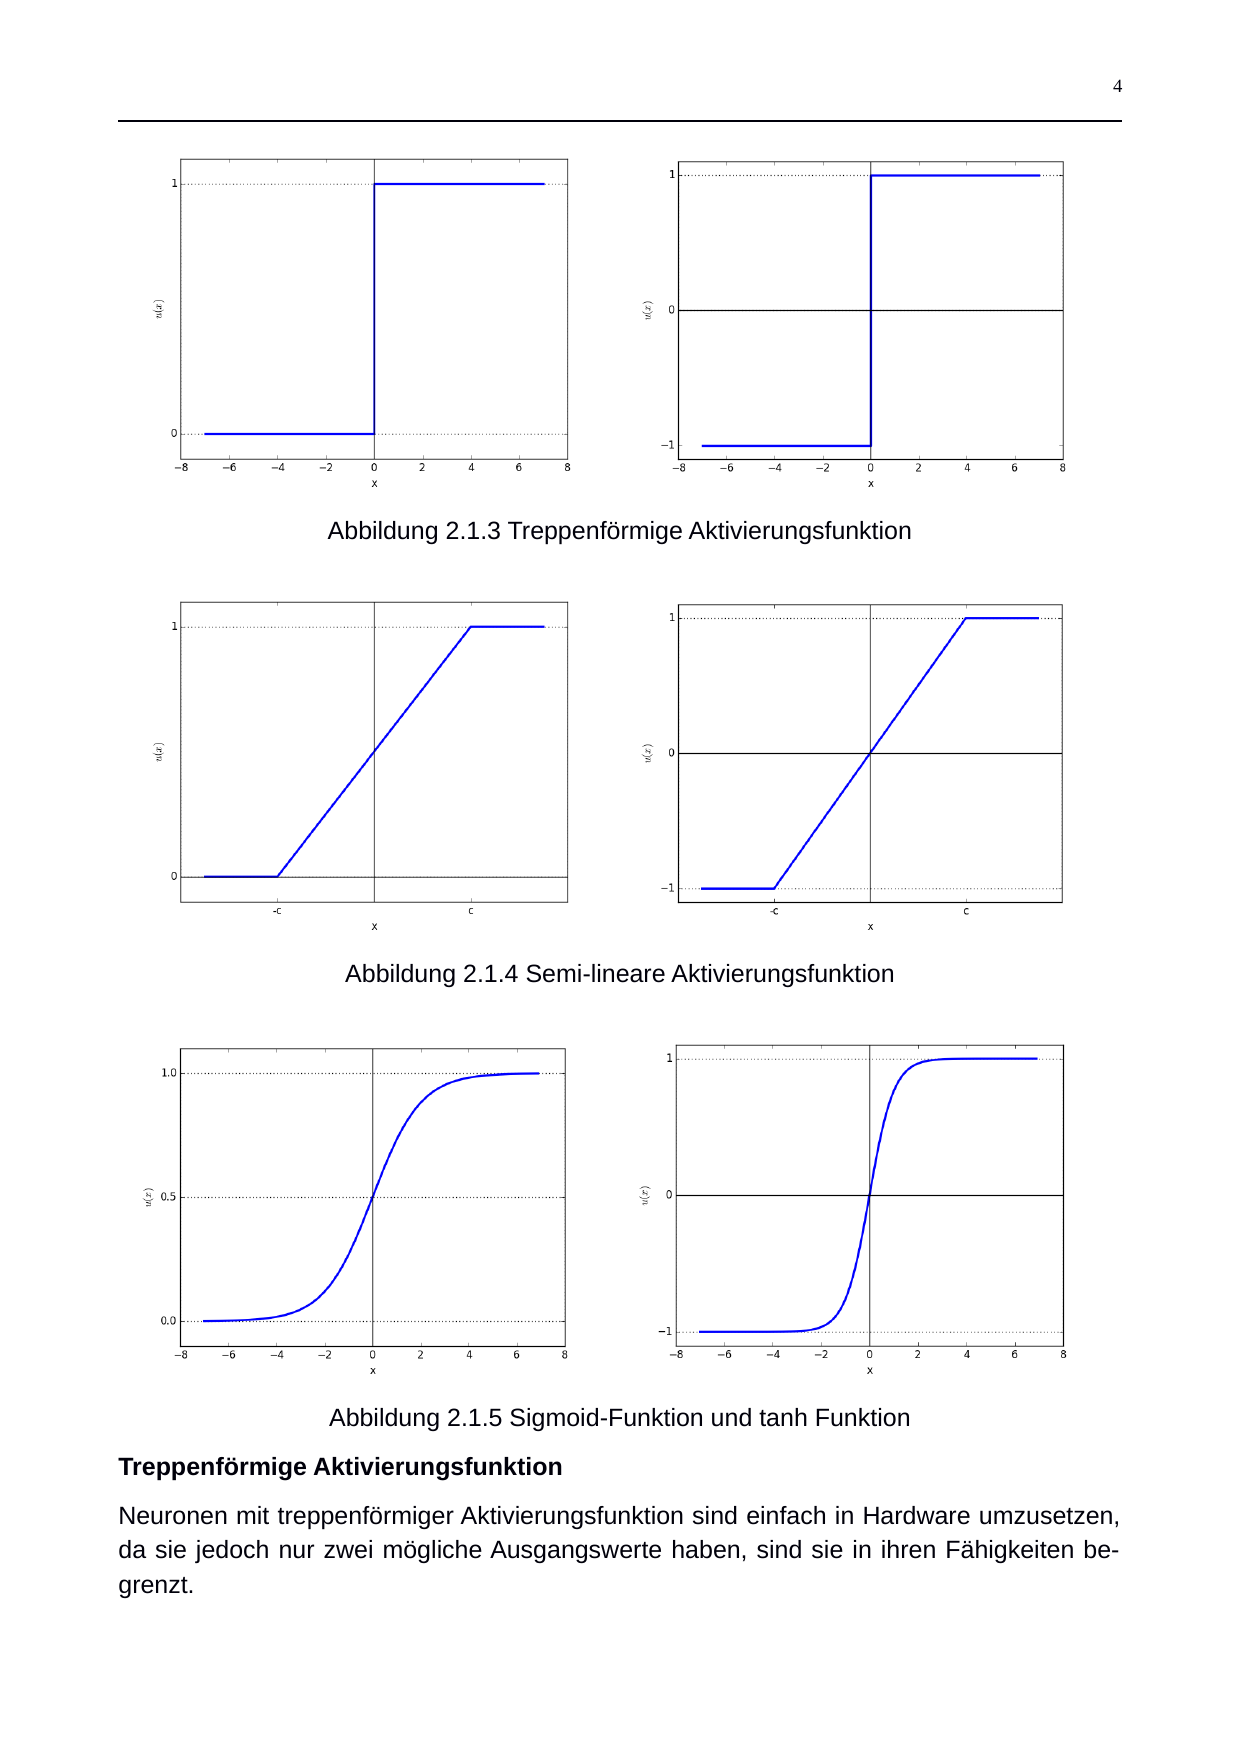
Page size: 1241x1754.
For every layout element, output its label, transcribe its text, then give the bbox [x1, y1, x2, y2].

picture [118, 1007, 1113, 1383]
picture [118, 564, 1110, 939]
picture [118, 122, 1112, 496]
text Abbildung 2.1.5 Sigmoid-Funktion und tanh Funktion [118, 1403, 1122, 1431]
text Neuronen mit treppenförmiger Aktivierungsfunktion sind einfach in Hardware umzusetzen, da sie jedoch nur zwei mögliche Ausgangswerte haben, sind sie in ihren Fähigkeiten be-grenzt. [118, 1501, 1122, 1598]
text Treppenförmige Aktivierungsfunktion [118, 1452, 1122, 1481]
text Abbildung 2.1.4 Semi-lineare Aktivierungsfunktion [118, 958, 1122, 987]
text Abbildung 2.1.3 Treppenförmige Aktivierungsfunktion [118, 516, 1122, 544]
